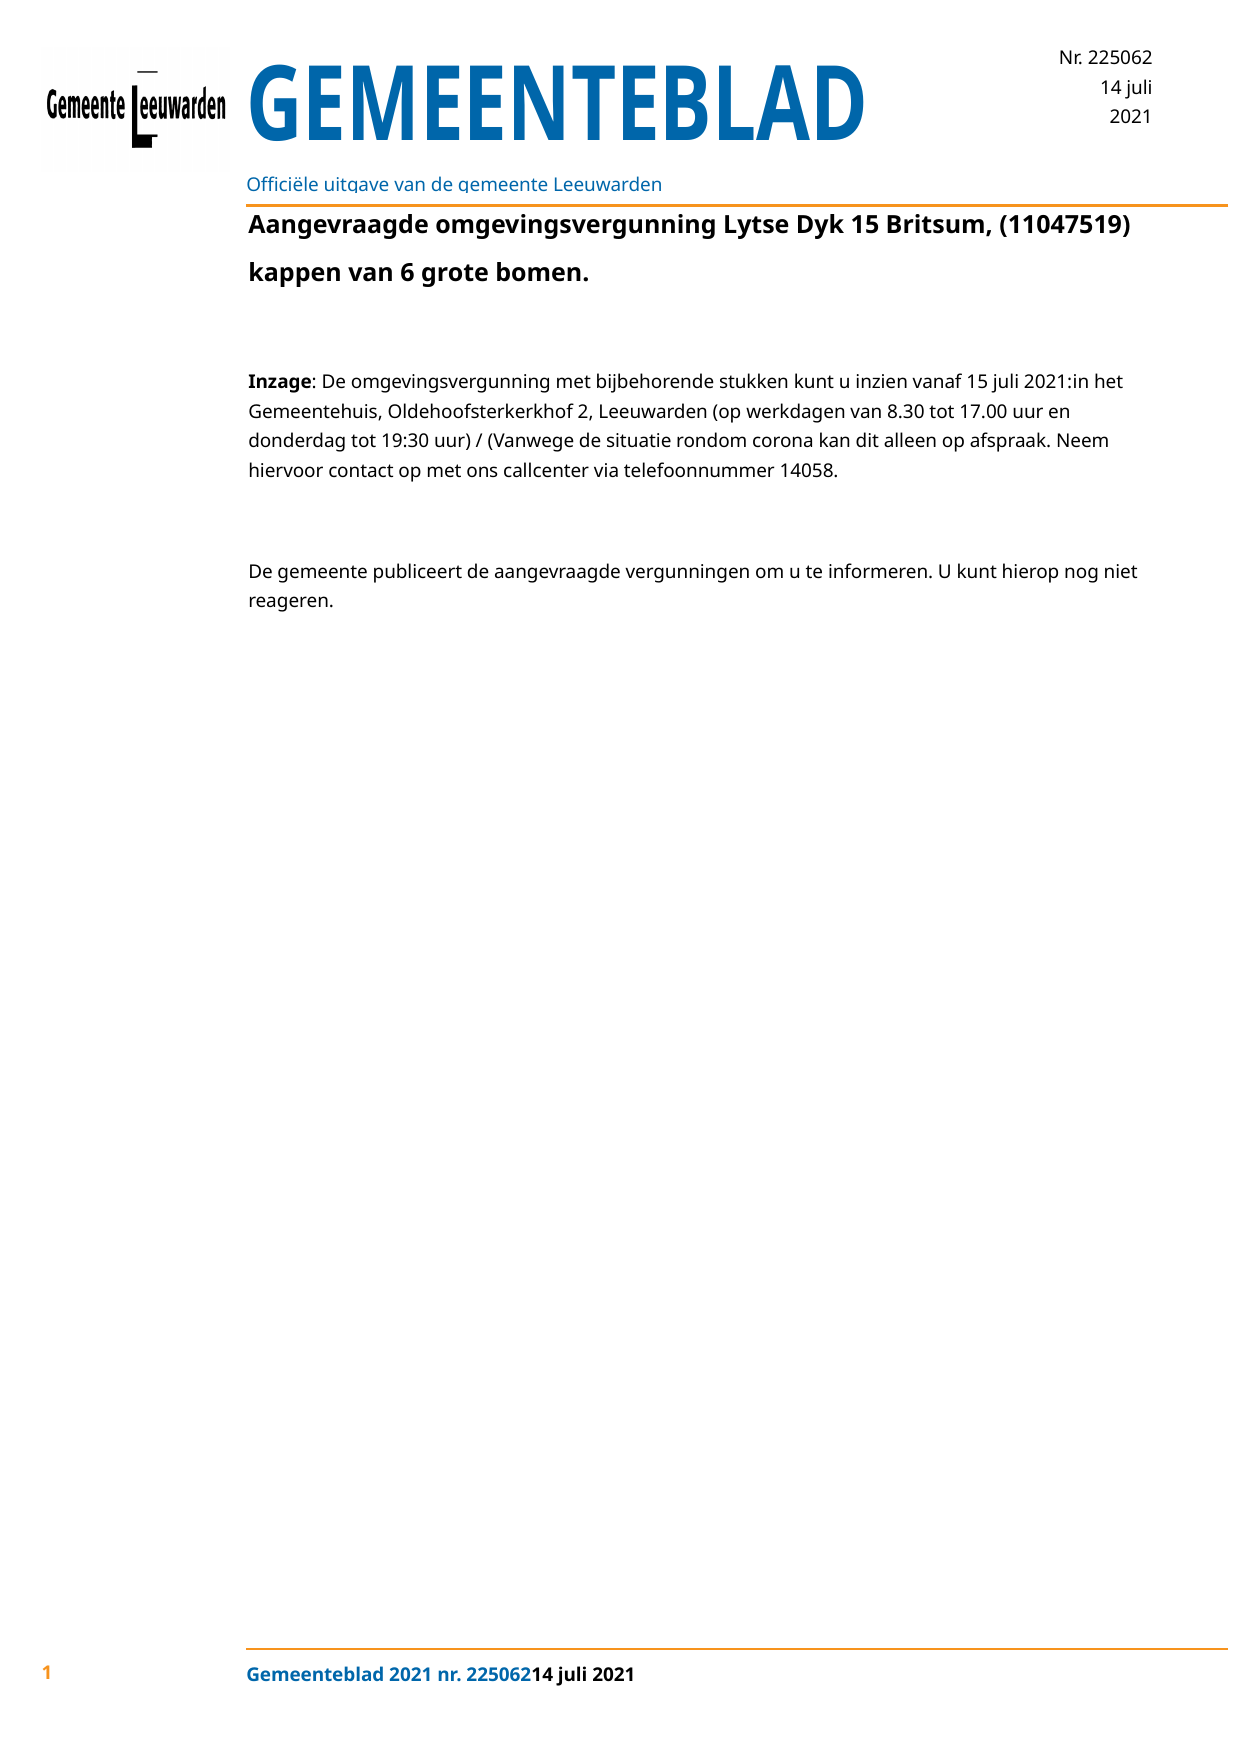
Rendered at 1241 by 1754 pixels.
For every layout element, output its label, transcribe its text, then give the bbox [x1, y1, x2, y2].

text De gemeente publiceert de aangevraagde vergunningen om u te informeren. U kunt hierop nog niet reageren. [248, 558, 1152, 613]
picture [41, 47, 231, 172]
text Inzage: De omgevingsvergunning met bijbehorende stukken kunt u inzien vanaf 15 juli 2021:in het Gemeentehuis, Oldehoofsterkerkhof 2, Leeuwarden (op werkdagen van 8.30 tot 17.00 uur en donderdag tot 19:30 uur) / (Vanwege de situatie rondom corona kan dit alleen op afspraak. Neem hiervoor contact op met ons callcenter via telefoonnummer 14058. [248, 368, 1152, 483]
text Aangevraagde omgevingsvergunning Lytse Dyk 15 Britsum, (11047519) kappen van 6 grote bomen. [248, 207, 1152, 288]
